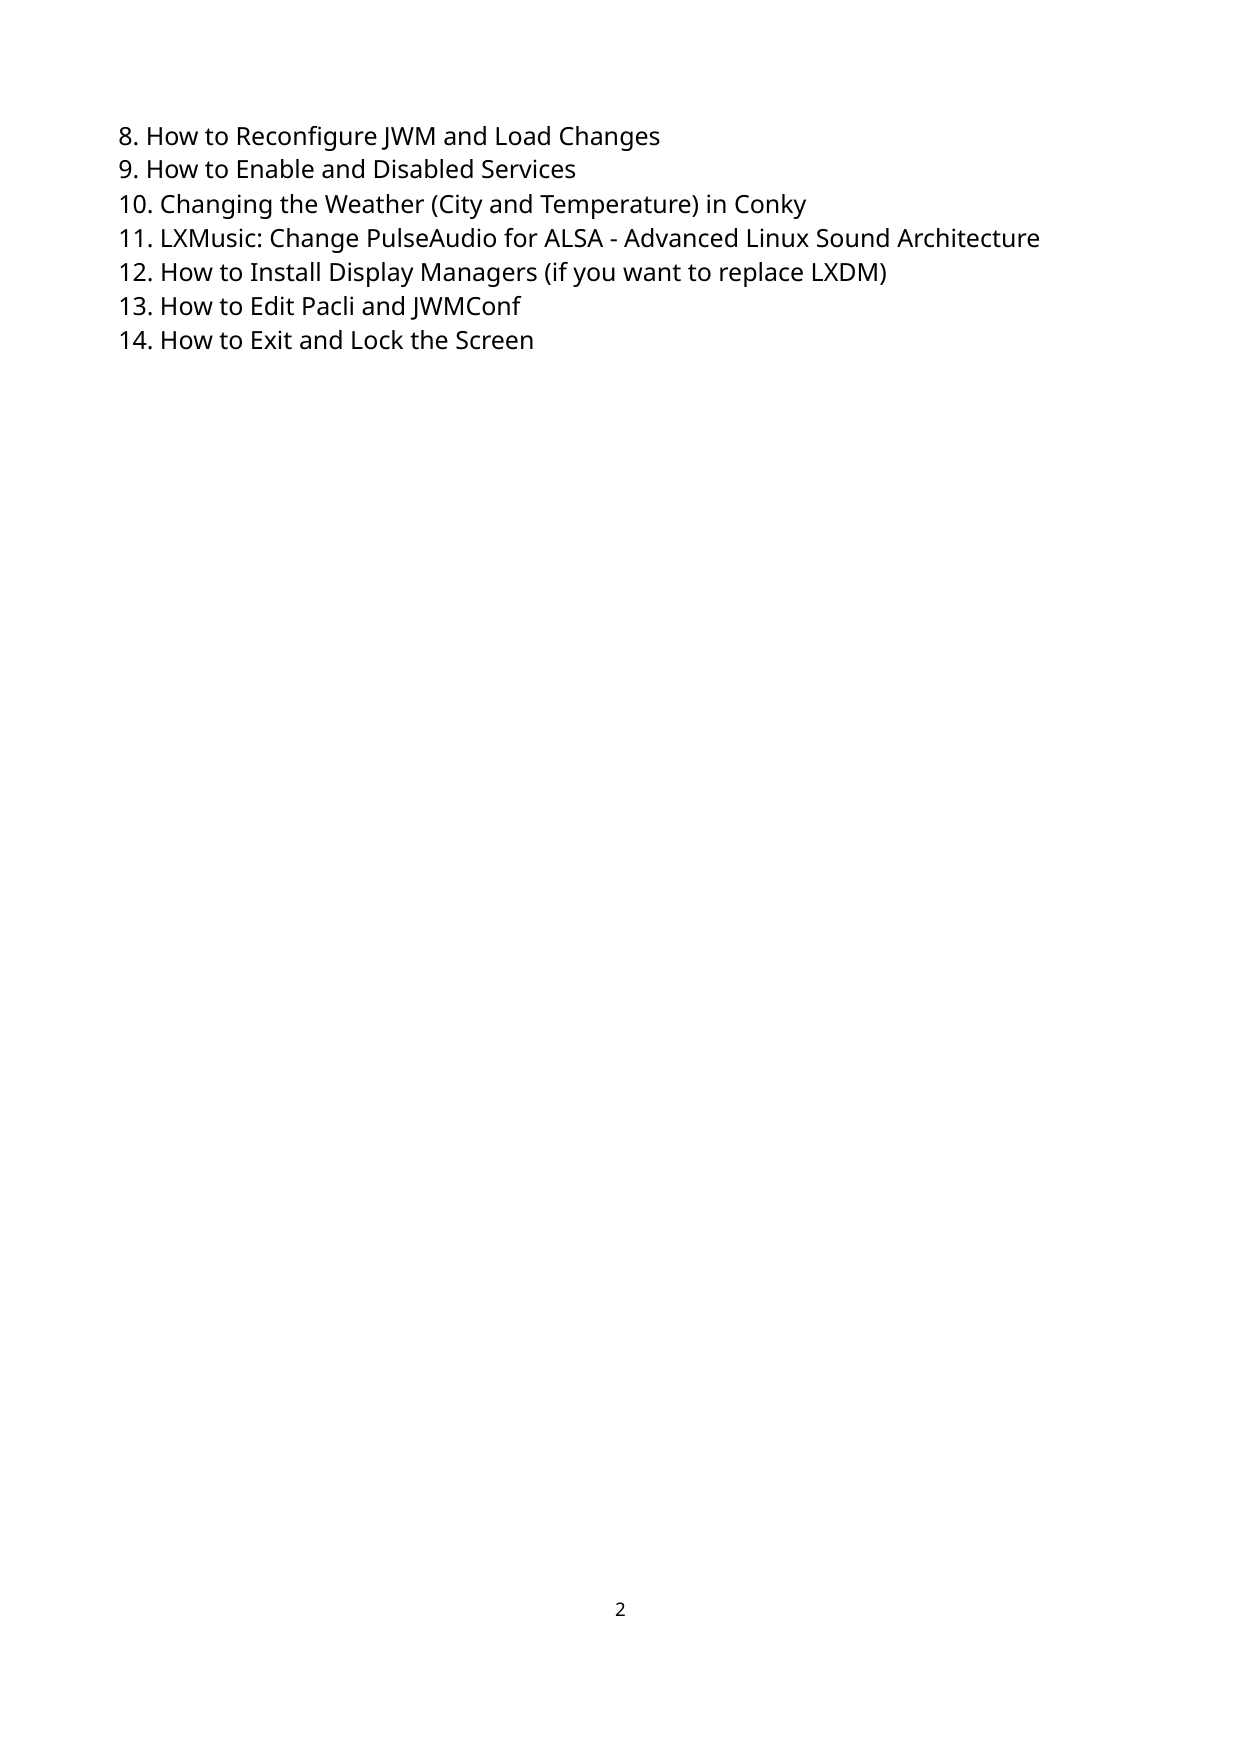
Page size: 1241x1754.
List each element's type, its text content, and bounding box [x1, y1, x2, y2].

subtitle 9. How to Enable and Disabled Services [118, 152, 1122, 186]
subtitle 14. How to Exit and Lock the Screen [118, 322, 1122, 357]
subtitle 13. How to Edit Pacli and JWMConf [118, 288, 1122, 322]
subtitle 8. How to Reconfigure JWM and Load Changes [118, 118, 1122, 152]
subtitle 12. How to Install Display Managers (if you want to replace LXDM) [118, 254, 1122, 288]
subtitle 10. Changing the Weather (City and Temperature) in Conky [118, 186, 1122, 220]
subtitle 11. LXMusic: Change PulseAudio for ALSA - Advanced Linux Sound Architecture [118, 220, 1122, 254]
